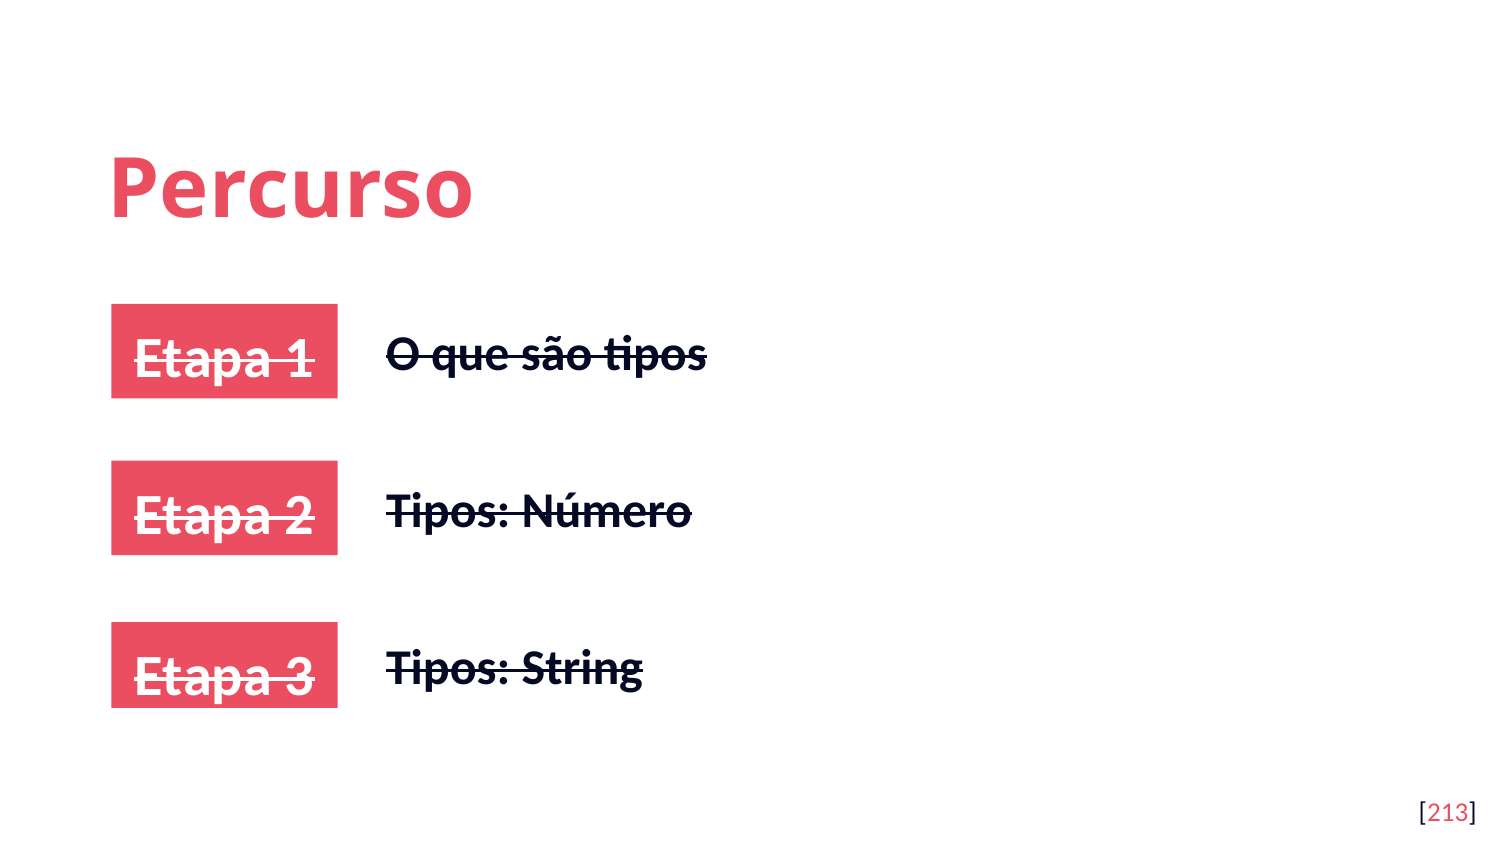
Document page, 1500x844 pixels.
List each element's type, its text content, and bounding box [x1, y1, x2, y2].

text_box Tipos: Número [371, 470, 1384, 546]
text_box Etapa 3 [111, 622, 338, 708]
slide_number [213] [1403, 779, 1494, 844]
text_box Tipos: String [371, 627, 1384, 703]
text_box O que são tipos [371, 313, 1384, 389]
text_box Percurso [92, 104, 1309, 243]
text_box Etapa 1 [111, 303, 338, 399]
text_box Etapa 2 [111, 460, 338, 556]
